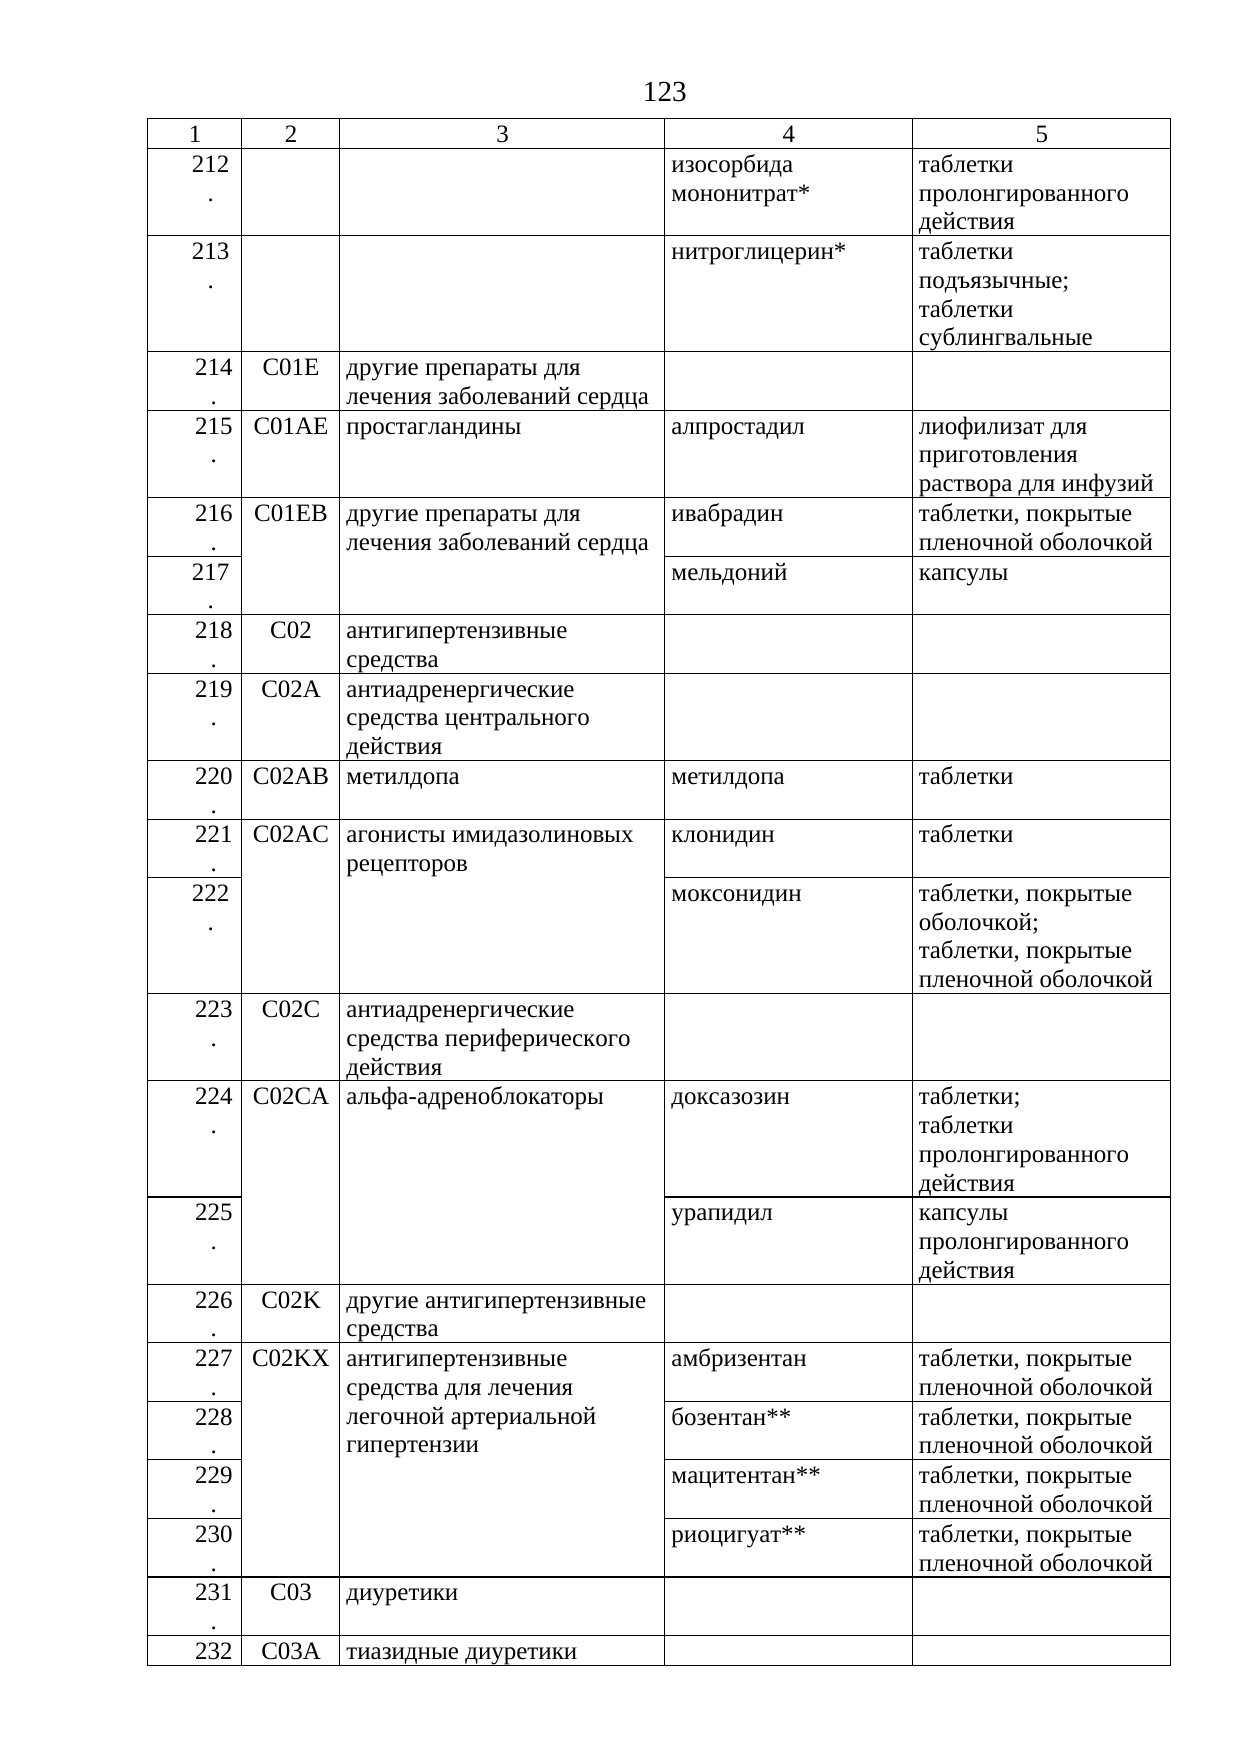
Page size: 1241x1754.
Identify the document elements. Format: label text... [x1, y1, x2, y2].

table_cell антигипертензивные средства [340, 615, 664, 673]
table_cell [148, 1636, 241, 1665]
table_cell таблетки [913, 820, 1170, 877]
table_cell нитроглицерин* [665, 236, 912, 351]
table_cell доксазозин [665, 1081, 912, 1196]
table_cell [340, 149, 664, 235]
table_cell таблетки [913, 761, 1170, 818]
table_cell [148, 820, 241, 877]
table_cell [148, 878, 241, 993]
table_cell урапидил [665, 1198, 912, 1284]
table_cell [148, 149, 241, 235]
table_cell таблетки, покрытые оболочкой; таблетки, покрытые пленочной оболочкой [913, 878, 1170, 993]
table_cell [242, 236, 339, 351]
table_cell таблетки, покрытые пленочной оболочкой [913, 1460, 1170, 1518]
table_cell капсулы пролонгированного действия [913, 1198, 1170, 1284]
table_cell [665, 674, 912, 760]
table_cell мельдоний [665, 557, 912, 614]
table_cell антиадренергические средства периферического действия [340, 994, 664, 1080]
table_cell [148, 411, 241, 497]
table_cell [665, 352, 912, 410]
table_cell таблетки, покрытые пленочной оболочкой [913, 1402, 1170, 1459]
table_cell [148, 615, 241, 673]
table_cell C02AC [242, 820, 339, 993]
table_cell C02 [242, 615, 339, 673]
table_cell капсулы [913, 557, 1170, 614]
table_cell [148, 1402, 241, 1459]
table_cell [148, 1198, 241, 1284]
table_cell ивабрадин [665, 498, 912, 556]
table_cell диуретики [340, 1578, 664, 1635]
table_cell метилдопа [340, 761, 664, 818]
table_cell мацитентан** [665, 1460, 912, 1518]
table_cell антигипертензивные средства для лечения легочной артериальной гипертензии [340, 1343, 664, 1576]
table_cell альфа-адреноблокаторы [340, 1081, 664, 1284]
table_cell изосорбида мононитрат* [665, 149, 912, 235]
table_cell [913, 1578, 1170, 1635]
table_cell [148, 994, 241, 1080]
table_cell [148, 1285, 241, 1342]
table_cell [913, 994, 1170, 1080]
table_cell таблетки подъязычные; таблетки сублингвальные [913, 236, 1170, 351]
table_cell метилдопа [665, 761, 912, 818]
table_cell таблетки, покрытые пленочной оболочкой [913, 1519, 1170, 1576]
table_cell [148, 498, 241, 556]
table_cell [665, 615, 912, 673]
table_cell [340, 236, 664, 351]
table_cell [665, 1578, 912, 1635]
table_cell [148, 674, 241, 760]
table_cell таблетки пролонгированного действия [913, 149, 1170, 235]
table_cell C02K [242, 1285, 339, 1342]
table_cell C02KX [242, 1343, 339, 1576]
table_cell [913, 1285, 1170, 1342]
table_cell бозентан** [665, 1402, 912, 1459]
table_cell [148, 1519, 241, 1576]
table_cell [148, 1578, 241, 1635]
table_cell антиадренергические средства центрального действия [340, 674, 664, 760]
table_cell C03A [242, 1636, 339, 1665]
table_cell таблетки; таблетки пролонгированного действия [913, 1081, 1170, 1196]
table_cell C02A [242, 674, 339, 760]
table_cell C01EB [242, 498, 339, 614]
table_cell другие антигипертензивные средства [340, 1285, 664, 1342]
table_cell таблетки, покрытые пленочной оболочкой [913, 1343, 1170, 1401]
table_cell лиофилизат для приготовления раствора для инфузий [913, 411, 1170, 497]
table_cell [665, 1636, 912, 1665]
table_cell C02CA [242, 1081, 339, 1284]
table_cell риоцигуат** [665, 1519, 912, 1576]
table_cell [913, 352, 1170, 410]
table_cell [148, 352, 241, 410]
table_cell [665, 994, 912, 1080]
table_header 5 [913, 119, 1170, 148]
table_cell [148, 1343, 241, 1401]
table_cell агонисты имидазолиновых рецепторов [340, 820, 664, 993]
table_cell [148, 557, 241, 614]
table_cell другие препараты для лечения заболеваний сердца [340, 352, 664, 410]
table_cell [148, 1460, 241, 1518]
table_cell клонидин [665, 820, 912, 877]
table_cell С01АЕ [242, 411, 339, 497]
table_cell простагландины [340, 411, 664, 497]
table_cell C02C [242, 994, 339, 1080]
table_cell [148, 761, 241, 818]
table_cell амбризентан [665, 1343, 912, 1401]
table_cell C03 [242, 1578, 339, 1635]
table_cell таблетки, покрытые пленочной оболочкой [913, 498, 1170, 556]
table_header 3 [340, 119, 664, 148]
table_cell моксонидин [665, 878, 912, 993]
table_cell [665, 1285, 912, 1342]
table_cell тиазидные диуретики [340, 1636, 664, 1665]
table_cell [148, 1081, 241, 1196]
table_cell [148, 236, 241, 351]
table_cell [242, 149, 339, 235]
table_cell [913, 615, 1170, 673]
table_cell [913, 674, 1170, 760]
table_cell C02AB [242, 761, 339, 818]
table_cell C01E [242, 352, 339, 410]
table_cell алпростадил [665, 411, 912, 497]
table_header 2 [242, 119, 339, 148]
table_cell другие препараты для лечения заболеваний сердца [340, 498, 664, 614]
table_cell [913, 1636, 1170, 1665]
table_header 1 [148, 119, 241, 148]
table_header 4 [665, 119, 912, 148]
